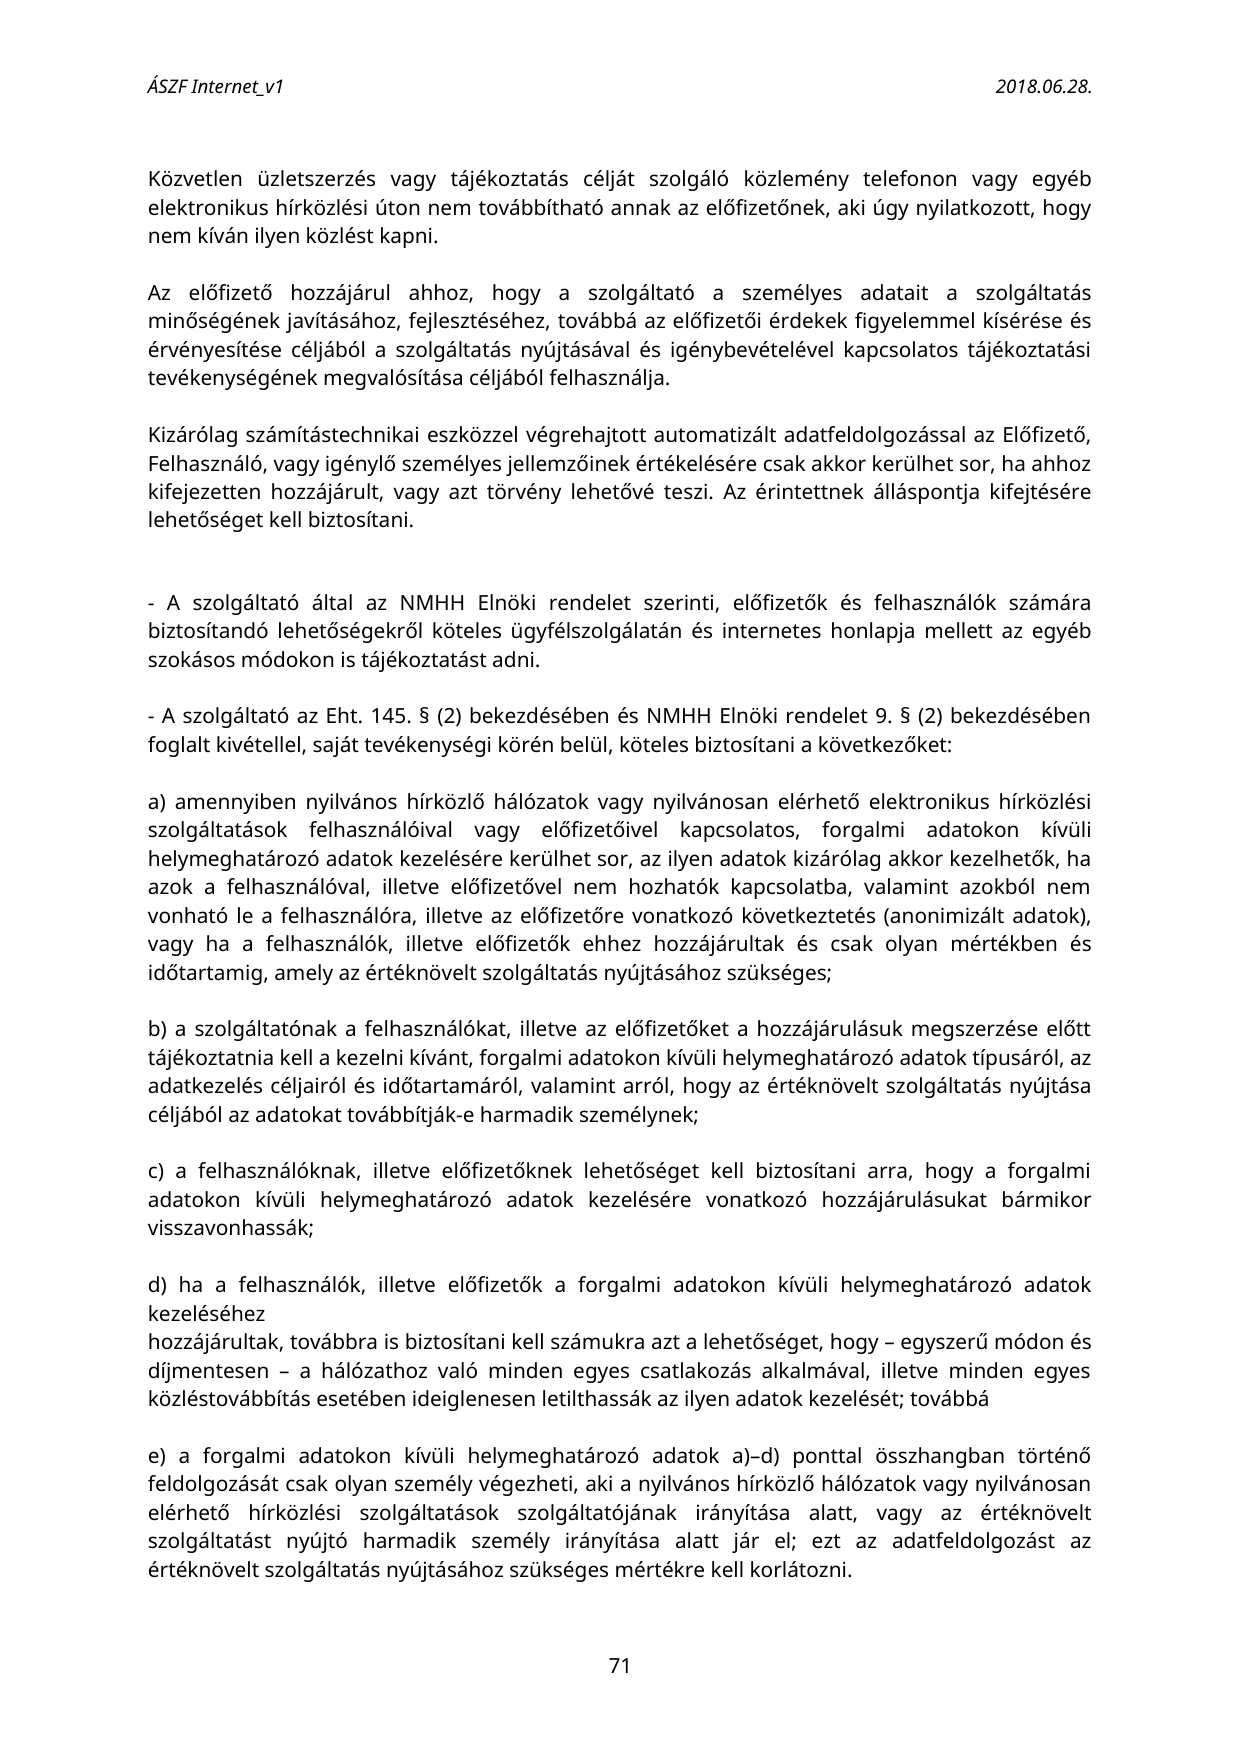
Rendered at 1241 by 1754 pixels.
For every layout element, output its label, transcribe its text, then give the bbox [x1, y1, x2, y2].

text - A szolgáltató az Eht. 145. § (2) bekezdésében és NMHH Elnöki rendelet 9. § (2) bekezdésében foglalt kivétellel, saját tevékenységi körén belül, köteles biztosítani a következőket: [148, 702, 1092, 758]
text Közvetlen üzletszerzés vagy tájékoztatás célját szolgáló közlemény telefonon vagy egyéb elektronikus hírközlési úton nem továbbítható annak az előfizetőnek, aki úgy nyilatkozott, hogy nem kíván ilyen közlést kapni. [148, 164, 1092, 249]
text a) amennyiben nyilvános hírközlő hálózatok vagy nyilvánosan elérhető elektronikus hírközlési szolgáltatások felhasználóival vagy előfizetőivel kapcsolatos, forgalmi adatokon kívüli helymeghatározó adatok kezelésére kerülhet sor, az ilyen adatok kizárólag akkor kezelhetők, ha azok a felhasználóval, illetve előfizetővel nem hozhatók kapcsolatba, valamint azokból nem vonható le a felhasználóra, illetve az előfizetőre vonatkozó következtetés (anonimizált adatok), vagy ha a felhasználók, illetve előfizetők ehhez hozzájárultak és csak olyan mértékben és időtartamig, amely az értéknövelt szolgáltatás nyújtásához szükséges; [148, 787, 1092, 986]
text d) ha a felhasználók, illetve előfizetők a forgalmi adatokon kívüli helymeghatározó adatok kezeléséhez [148, 1270, 1092, 1327]
text - A szolgáltató által az NMHH Elnöki rendelet szerinti, előfizetők és felhasználók számára biztosítandó lehetőségekről köteles ügyfélszolgálatán és internetes honlapja mellett az egyéb szokásos módokon is tájékoztatást adni. [148, 588, 1092, 673]
text b) a szolgáltatónak a felhasználókat, illetve az előfizetőket a hozzájárulásuk megszerzése előtt tájékoztatnia kell a kezelni kívánt, forgalmi adatokon kívüli helymeghatározó adatok típusáról, az adatkezelés céljairól és időtartamáról, valamint arról, hogy az értéknövelt szolgáltatás nyújtása céljából az adatokat továbbítják-e harmadik személynek; [148, 1014, 1092, 1128]
text Az előfizető hozzájárul ahhoz, hogy a szolgáltató a személyes adatait a szolgáltatás minőségének javításához, fejlesztéséhez, továbbá az előfizetői érdekek figyelemmel kísérése és érvényesítése céljából a szolgáltatás nyújtásával és igénybevételével kapcsolatos tájékoztatási tevékenységének megvalósítása céljából felhasználja. [148, 278, 1092, 392]
text c) a felhasználóknak, illetve előfizetőknek lehetőséget kell biztosítani arra, hogy a forgalmi adatokon kívüli helymeghatározó adatok kezelésére vonatkozó hozzájárulásukat bármikor visszavonhassák; [148, 1157, 1092, 1242]
text Kizárólag számítástechnikai eszközzel végrehajtott automatizált adatfeldolgozással az Előfizető, Felhasználó, vagy igénylő személyes jellemzőinek értékelésére csak akkor kerülhet sor, ha ahhoz kifejezetten hozzájárult, vagy azt törvény lehetővé teszi. Az érintettnek álláspontja kifejtésére lehetőséget kell biztosítani. [148, 420, 1092, 534]
text e) a forgalmi adatokon kívüli helymeghatározó adatok a)–d) ponttal összhangban történő feldolgozását csak olyan személy végezheti, aki a nyilvános hírközlő hálózatok vagy nyilvánosan elérhető hírközlési szolgáltatások szolgáltatójának irányítása alatt, vagy az értéknövelt szolgáltatást nyújtó harmadik személy irányítása alatt jár el; ezt az adatfeldolgozást az értéknövelt szolgáltatás nyújtásához szükséges mértékre kell korlátozni. [148, 1441, 1092, 1583]
text hozzájárultak, továbbra is biztosítani kell számukra azt a lehetőséget, hogy – egyszerű módon és díjmentesen – a hálózathoz való minden egyes csatlakozás alkalmával, illetve minden egyes közléstovábbítás esetében ideiglenesen letilthassák az ilyen adatok kezelését; továbbá [148, 1327, 1092, 1413]
